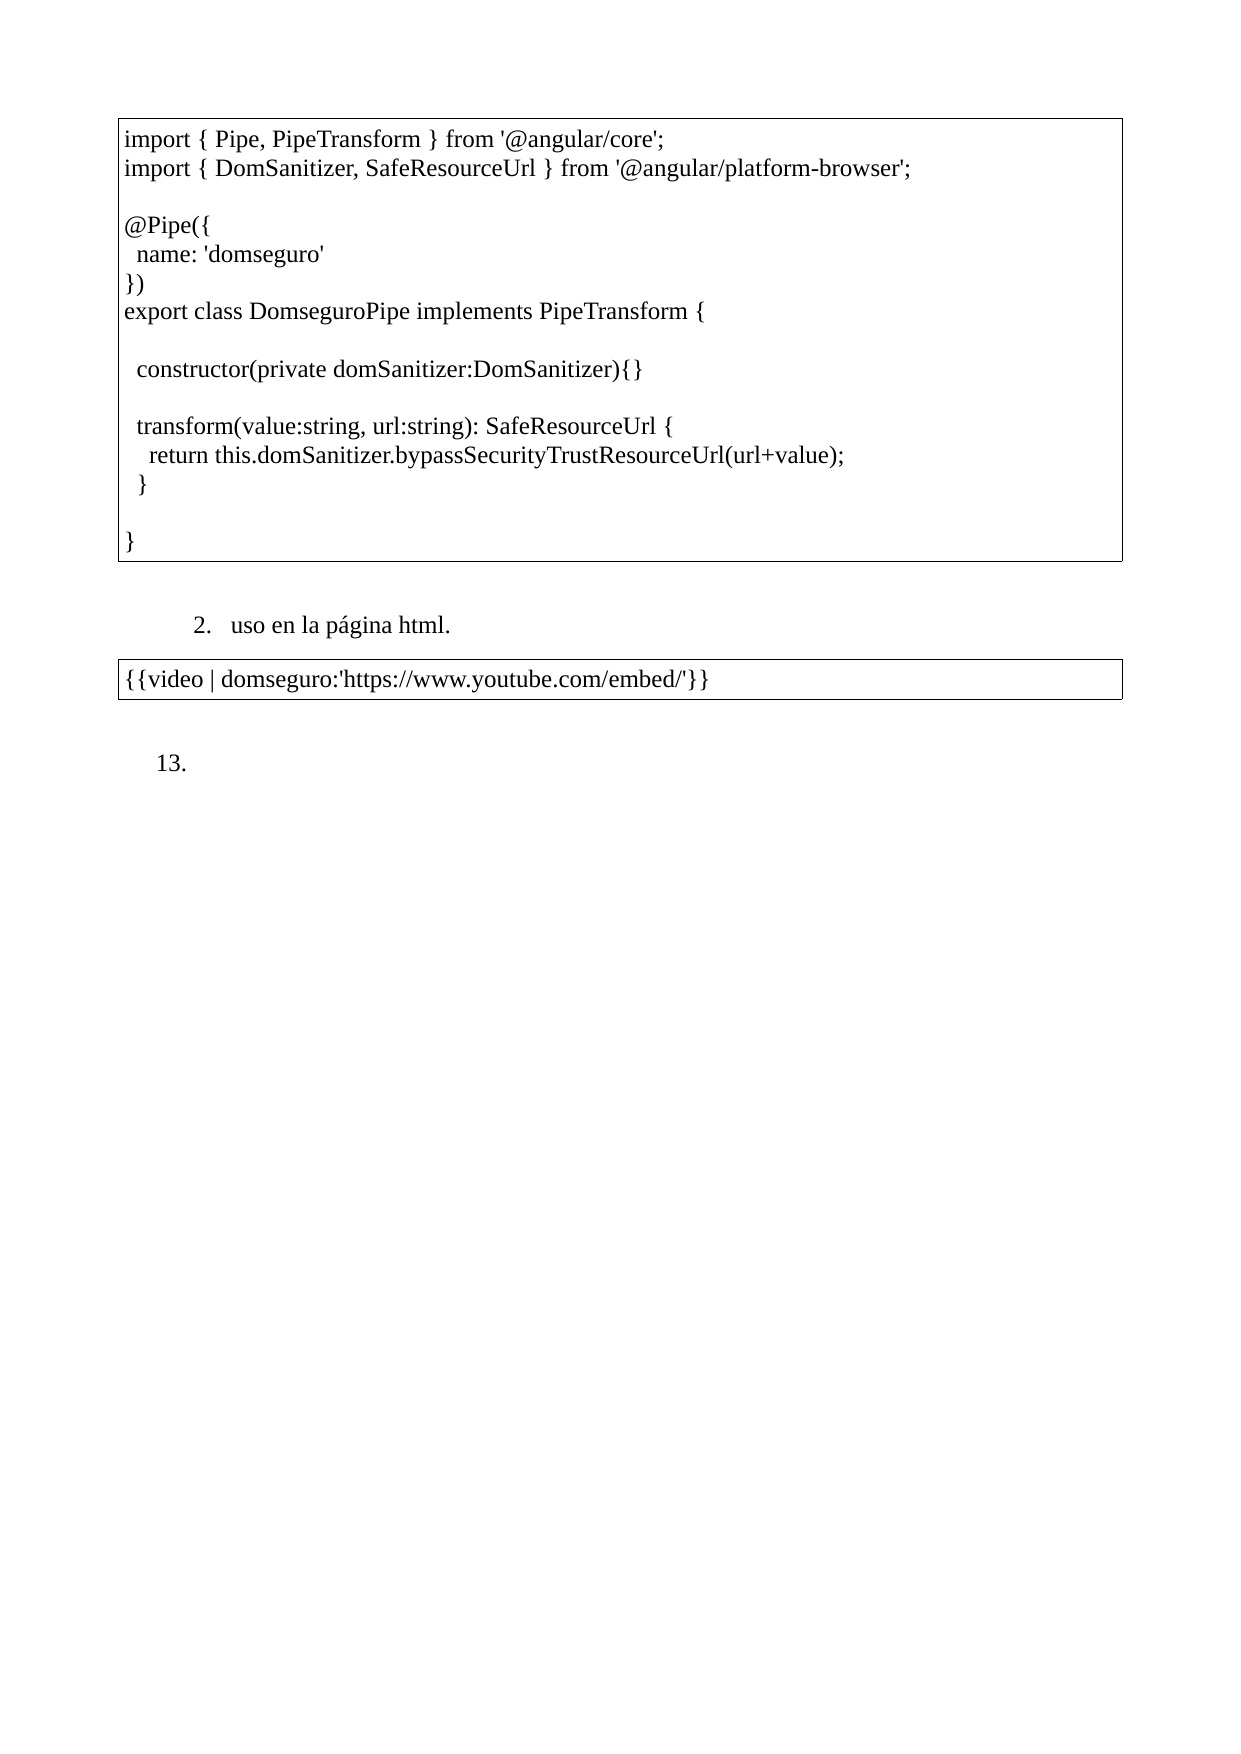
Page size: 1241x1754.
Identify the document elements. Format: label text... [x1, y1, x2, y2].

list uso en la página html. [193, 610, 1122, 638]
table_header import { Pipe, PipeTransform } from '@angular/core'; import { DomSanitizer, SafeResourceUrl } from '@angular/platform-browser'; @Pipe({ name: 'domseguro' }) export class DomseguroPipe implements PipeTransform { constructor(private domSanitizer:DomSanitizer){} transform(value:string, url:string): SafeResourceUrl { return this.domSanitizer.bypassSecurityTrustResourceUrl(url+value); } } [119, 119, 1122, 561]
table_header {{video | domseguro:'https://www.youtube.com/embed/'}} [119, 660, 1122, 699]
